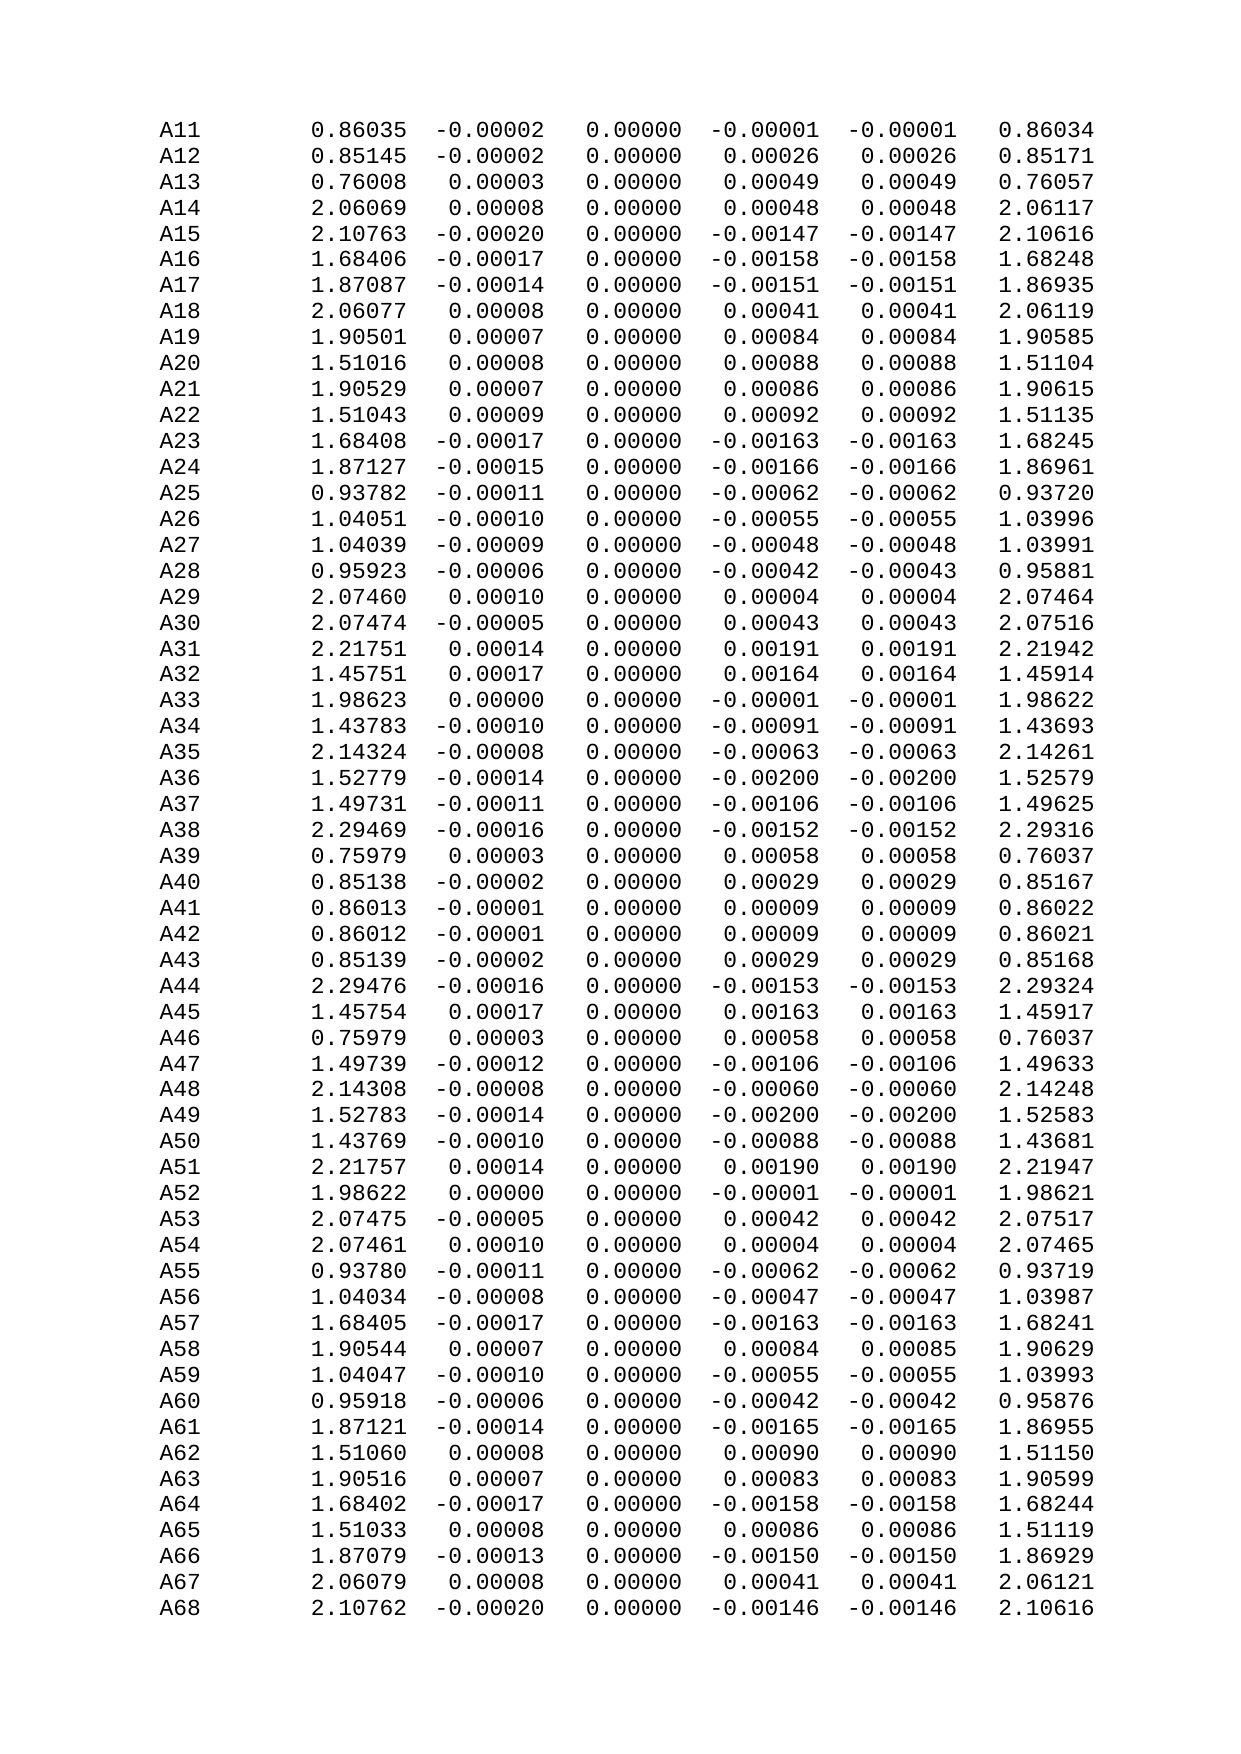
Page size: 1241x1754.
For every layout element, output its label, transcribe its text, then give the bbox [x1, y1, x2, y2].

text A33 1.98623 0.00000 0.00000 -0.00001 -0.00001 1.98622 [118, 689, 1122, 715]
text A45 1.45754 0.00017 0.00000 0.00163 0.00163 1.45917 [118, 1000, 1122, 1026]
text A49 1.52783 -0.00014 0.00000 -0.00200 -0.00200 1.52583 [118, 1104, 1122, 1130]
text A19 1.90501 0.00007 0.00000 0.00084 0.00084 1.90585 [118, 326, 1122, 352]
text A21 1.90529 0.00007 0.00000 0.00086 0.00086 1.90615 [118, 377, 1122, 403]
text A59 1.04047 -0.00010 0.00000 -0.00055 -0.00055 1.03993 [118, 1363, 1122, 1389]
text A37 1.49731 -0.00011 0.00000 -0.00106 -0.00106 1.49625 [118, 792, 1122, 818]
text A42 0.86012 -0.00001 0.00000 0.00009 0.00009 0.86021 [118, 922, 1122, 948]
text A17 1.87087 -0.00014 0.00000 -0.00151 -0.00151 1.86935 [118, 274, 1122, 300]
text A18 2.06077 0.00008 0.00000 0.00041 0.00041 2.06119 [118, 300, 1122, 326]
text A35 2.14324 -0.00008 0.00000 -0.00063 -0.00063 2.14261 [118, 741, 1122, 767]
text A46 0.75979 0.00003 0.00000 0.00058 0.00058 0.76037 [118, 1026, 1122, 1052]
text A39 0.75979 0.00003 0.00000 0.00058 0.00058 0.76037 [118, 844, 1122, 870]
text A60 0.95918 -0.00006 0.00000 -0.00042 -0.00042 0.95876 [118, 1389, 1122, 1415]
text A27 1.04039 -0.00009 0.00000 -0.00048 -0.00048 1.03991 [118, 533, 1122, 559]
text A53 2.07475 -0.00005 0.00000 0.00042 0.00042 2.07517 [118, 1207, 1122, 1233]
text A25 0.93782 -0.00011 0.00000 -0.00062 -0.00062 0.93720 [118, 481, 1122, 507]
text A11 0.86035 -0.00002 0.00000 -0.00001 -0.00001 0.86034 [118, 118, 1122, 144]
text A31 2.21751 0.00014 0.00000 0.00191 0.00191 2.21942 [118, 637, 1122, 663]
text A43 0.85139 -0.00002 0.00000 0.00029 0.00029 0.85168 [118, 948, 1122, 974]
text A14 2.06069 0.00008 0.00000 0.00048 0.00048 2.06117 [118, 196, 1122, 222]
text A51 2.21757 0.00014 0.00000 0.00190 0.00190 2.21947 [118, 1156, 1122, 1182]
text A50 1.43769 -0.00010 0.00000 -0.00088 -0.00088 1.43681 [118, 1130, 1122, 1156]
text A12 0.85145 -0.00002 0.00000 0.00026 0.00026 0.85171 [118, 144, 1122, 170]
text A44 2.29476 -0.00016 0.00000 -0.00153 -0.00153 2.29324 [118, 974, 1122, 1000]
text A13 0.76008 0.00003 0.00000 0.00049 0.00049 0.76057 [118, 170, 1122, 196]
text A48 2.14308 -0.00008 0.00000 -0.00060 -0.00060 2.14248 [118, 1078, 1122, 1104]
text A38 2.29469 -0.00016 0.00000 -0.00152 -0.00152 2.29316 [118, 818, 1122, 844]
text A58 1.90544 0.00007 0.00000 0.00084 0.00085 1.90629 [118, 1337, 1122, 1363]
text A24 1.87127 -0.00015 0.00000 -0.00166 -0.00166 1.86961 [118, 455, 1122, 481]
text A41 0.86013 -0.00001 0.00000 0.00009 0.00009 0.86022 [118, 896, 1122, 922]
text A20 1.51016 0.00008 0.00000 0.00088 0.00088 1.51104 [118, 352, 1122, 377]
text A26 1.04051 -0.00010 0.00000 -0.00055 -0.00055 1.03996 [118, 507, 1122, 533]
text A56 1.04034 -0.00008 0.00000 -0.00047 -0.00047 1.03987 [118, 1285, 1122, 1311]
text A16 1.68406 -0.00017 0.00000 -0.00158 -0.00158 1.68248 [118, 248, 1122, 274]
text A52 1.98622 0.00000 0.00000 -0.00001 -0.00001 1.98621 [118, 1182, 1122, 1207]
text A29 2.07460 0.00010 0.00000 0.00004 0.00004 2.07464 [118, 585, 1122, 611]
text A22 1.51043 0.00009 0.00000 0.00092 0.00092 1.51135 [118, 403, 1122, 429]
text A67 2.06079 0.00008 0.00000 0.00041 0.00041 2.06121 [118, 1571, 1122, 1597]
text A30 2.07474 -0.00005 0.00000 0.00043 0.00043 2.07516 [118, 611, 1122, 637]
text A34 1.43783 -0.00010 0.00000 -0.00091 -0.00091 1.43693 [118, 715, 1122, 741]
text A63 1.90516 0.00007 0.00000 0.00083 0.00083 1.90599 [118, 1467, 1122, 1493]
text A68 2.10762 -0.00020 0.00000 -0.00146 -0.00146 2.10616 [118, 1597, 1122, 1622]
text A66 1.87079 -0.00013 0.00000 -0.00150 -0.00150 1.86929 [118, 1545, 1122, 1571]
text A62 1.51060 0.00008 0.00000 0.00090 0.00090 1.51150 [118, 1441, 1122, 1467]
text A57 1.68405 -0.00017 0.00000 -0.00163 -0.00163 1.68241 [118, 1311, 1122, 1337]
text A64 1.68402 -0.00017 0.00000 -0.00158 -0.00158 1.68244 [118, 1493, 1122, 1519]
text A23 1.68408 -0.00017 0.00000 -0.00163 -0.00163 1.68245 [118, 429, 1122, 455]
text A55 0.93780 -0.00011 0.00000 -0.00062 -0.00062 0.93719 [118, 1259, 1122, 1285]
text A40 0.85138 -0.00002 0.00000 0.00029 0.00029 0.85167 [118, 870, 1122, 896]
text A15 2.10763 -0.00020 0.00000 -0.00147 -0.00147 2.10616 [118, 222, 1122, 248]
text A28 0.95923 -0.00006 0.00000 -0.00042 -0.00043 0.95881 [118, 559, 1122, 585]
text A54 2.07461 0.00010 0.00000 0.00004 0.00004 2.07465 [118, 1233, 1122, 1259]
text A47 1.49739 -0.00012 0.00000 -0.00106 -0.00106 1.49633 [118, 1052, 1122, 1078]
text A65 1.51033 0.00008 0.00000 0.00086 0.00086 1.51119 [118, 1519, 1122, 1545]
text A36 1.52779 -0.00014 0.00000 -0.00200 -0.00200 1.52579 [118, 767, 1122, 792]
text A32 1.45751 0.00017 0.00000 0.00164 0.00164 1.45914 [118, 663, 1122, 689]
text A61 1.87121 -0.00014 0.00000 -0.00165 -0.00165 1.86955 [118, 1415, 1122, 1441]
